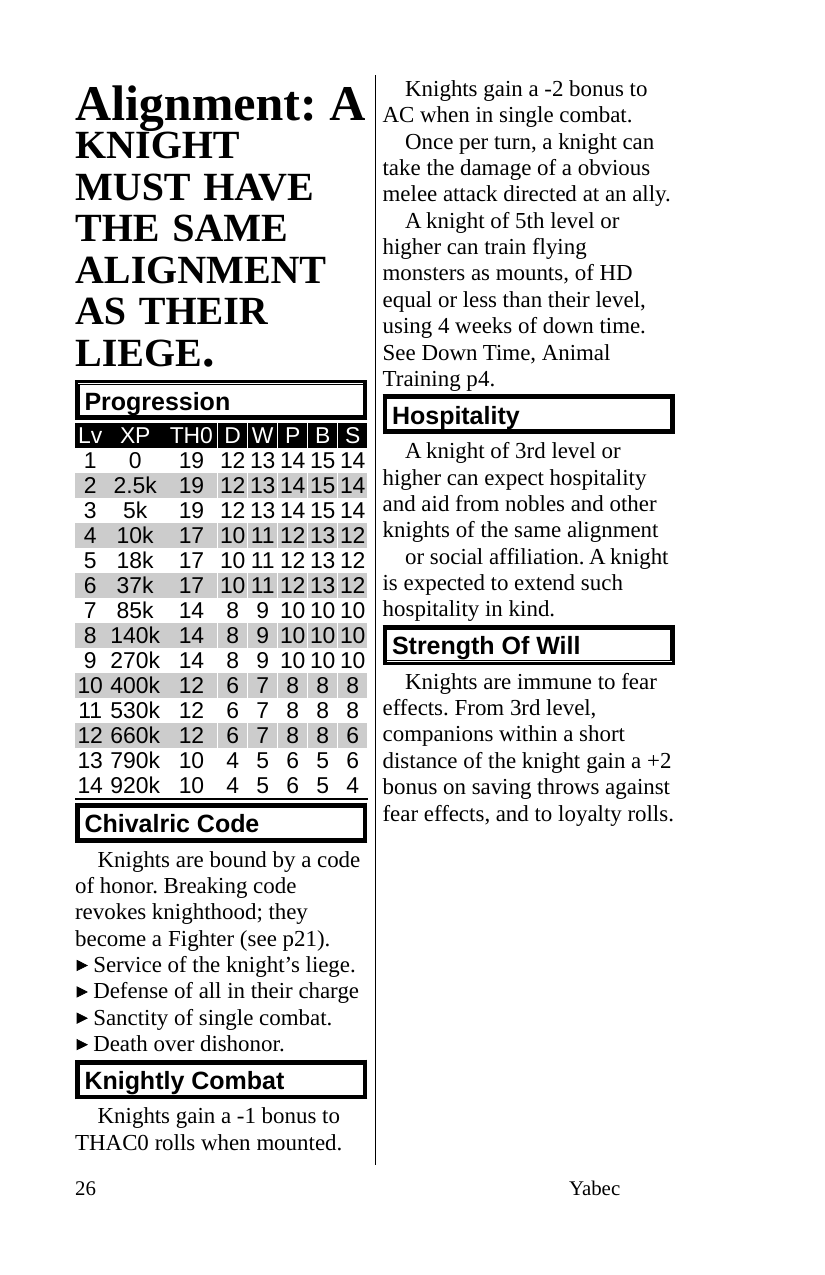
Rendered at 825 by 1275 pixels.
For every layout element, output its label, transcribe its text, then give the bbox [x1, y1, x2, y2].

table_cell 7 [75, 598, 105, 623]
table_cell 12 [218, 448, 247, 473]
table_cell 8 [278, 698, 307, 723]
table_cell 7 [248, 673, 277, 698]
table_cell 19 [165, 498, 217, 523]
table_cell 12 [165, 698, 217, 723]
table_header Lv [75, 423, 105, 448]
table_cell 10 [278, 598, 307, 623]
table_cell 11 [248, 548, 277, 573]
table_cell 17 [165, 573, 217, 598]
table_cell 17 [165, 523, 217, 548]
table_cell 14 [75, 773, 105, 798]
table_cell 5 [308, 748, 337, 773]
subtitle Knightly Combat [80, 1065, 363, 1095]
text Knights gain a -2 bonus to AC when in single combat. [382, 75, 675, 128]
table_cell 14 [338, 498, 367, 523]
table_cell 10 [218, 523, 247, 548]
table_cell 12 [218, 498, 247, 523]
table_cell 6 [338, 723, 367, 748]
table_cell 10 [308, 648, 337, 673]
table_cell 14 [165, 623, 217, 648]
table_cell 8 [338, 698, 367, 723]
table_cell 11 [248, 573, 277, 598]
table_cell 8 [75, 623, 105, 648]
table_cell 920k [105, 773, 165, 798]
table_cell 9 [248, 648, 277, 673]
table_cell 10 [75, 673, 105, 698]
table_cell 17 [165, 548, 217, 573]
text or social affiliation. A knight is expected to extend such hospitality in kind. [382, 543, 675, 622]
table_cell 12 [338, 523, 367, 548]
list Defense of all in their charge [75, 977, 367, 1004]
table_cell 12 [278, 548, 307, 573]
table_cell 14 [165, 598, 217, 623]
table_cell 15 [308, 498, 337, 523]
table_cell 9 [248, 598, 277, 623]
table_cell 13 [248, 473, 277, 498]
subtitle Progression [80, 385, 363, 415]
table_cell 140k [105, 623, 165, 648]
table_cell 1 [75, 448, 105, 473]
table_header TH0 [165, 423, 217, 448]
subtitle Strength of Will [387, 630, 670, 660]
table_cell 19 [165, 448, 217, 473]
table_cell 7 [248, 698, 277, 723]
subtitle Hospitality [387, 399, 670, 429]
table_cell 14 [338, 448, 367, 473]
text Alignment: A knight must have the same alignment as their liege. [75, 87, 367, 377]
table_cell 10 [165, 773, 217, 798]
table_cell 5 [248, 773, 277, 798]
list Death over dishonor. [75, 1030, 367, 1057]
table_cell 14 [165, 648, 217, 673]
text Knights gain a -1 bonus to THAC0 rolls when mounted. [75, 1103, 367, 1155]
table_cell 10 [218, 548, 247, 573]
table_cell 14 [278, 448, 307, 473]
table_cell 530k [105, 698, 165, 723]
table_cell 5 [75, 548, 105, 573]
table_cell 10 [338, 648, 367, 673]
table_cell 15 [308, 473, 337, 498]
table_cell 10 [165, 748, 217, 773]
table_cell 3 [75, 498, 105, 523]
table_cell 12 [338, 573, 367, 598]
subtitle Chivalric Code [80, 808, 363, 838]
table_cell 6 [218, 723, 247, 748]
table_cell 6 [338, 748, 367, 773]
table_cell 0 [105, 448, 165, 473]
table_header B [308, 423, 337, 448]
table_cell 2 [75, 473, 105, 498]
table_cell 7 [248, 723, 277, 748]
table_cell 8 [218, 648, 247, 673]
table_cell 9 [75, 648, 105, 673]
table_cell 13 [308, 523, 337, 548]
table_cell 11 [248, 523, 277, 548]
table_cell 8 [338, 673, 367, 698]
table_cell 14 [278, 498, 307, 523]
table_cell 13 [308, 573, 337, 598]
table_cell 4 [338, 773, 367, 798]
table_cell 6 [278, 748, 307, 773]
table_cell 10k [105, 523, 165, 548]
table_header D [218, 423, 247, 448]
table_cell 13 [308, 548, 337, 573]
table_cell 37k [105, 573, 165, 598]
table_cell 8 [308, 698, 337, 723]
table_cell 10 [308, 623, 337, 648]
table_cell 13 [248, 448, 277, 473]
table_cell 6 [278, 773, 307, 798]
table_cell 5 [308, 773, 337, 798]
list Sanctity of single combat. [75, 1004, 367, 1030]
table_cell 12 [338, 548, 367, 573]
table_cell 10 [218, 573, 247, 598]
table_cell 8 [278, 673, 307, 698]
table_cell 12 [278, 573, 307, 598]
table_header XP [105, 423, 165, 448]
table_cell 6 [218, 673, 247, 698]
table_cell 6 [75, 573, 105, 598]
table_cell 12 [278, 523, 307, 548]
table_cell 85k [105, 598, 165, 623]
table_cell 8 [308, 723, 337, 748]
text Knights are bound by a code of honor. Breaking code revokes knighthood; they become a Fighter (see p14). [75, 846, 367, 951]
table_cell 14 [278, 473, 307, 498]
table_cell 6 [218, 698, 247, 723]
table_cell 8 [218, 598, 247, 623]
table_cell 13 [248, 498, 277, 523]
table_cell 13 [75, 748, 105, 773]
table_cell 790k [105, 748, 165, 773]
text Once per turn, a knight can take the damage of a obvious melee attack directed at an ally. [382, 128, 675, 207]
table_header W [248, 423, 277, 448]
table_cell 12 [218, 473, 247, 498]
table_header S [338, 423, 367, 448]
table_cell 8 [308, 673, 337, 698]
table_cell 10 [278, 648, 307, 673]
table_cell 10 [278, 623, 307, 648]
table_cell 5 [248, 748, 277, 773]
table_header P [278, 423, 307, 448]
table_cell 4 [75, 523, 105, 548]
table_cell 9 [248, 623, 277, 648]
table_cell 660k [105, 723, 165, 748]
table_cell 2.5k [105, 473, 165, 498]
text Knights are immune to fear effects. From 3rd level, companions within a short distance of the knight gain a +2 bonus on saving throws against fear effects, and to loyalty rolls. [382, 668, 675, 826]
text A knight of 5th level or higher can train flying monsters as mounts, of HD equal or less than their level, using 4 weeks of down time. See Down Time, Animal Training p2. [382, 207, 675, 391]
table_cell 5k [105, 498, 165, 523]
table_cell 400k [105, 673, 165, 698]
table_cell 10 [338, 598, 367, 623]
table_cell 270k [105, 648, 165, 673]
table_cell 18k [105, 548, 165, 573]
table_cell 15 [308, 448, 337, 473]
table_cell 12 [75, 723, 105, 748]
table_cell 10 [338, 623, 367, 648]
table_cell 4 [218, 748, 247, 773]
table_cell 14 [338, 473, 367, 498]
table_cell 12 [165, 723, 217, 748]
list Service of the knight’s liege. [75, 951, 367, 977]
table_cell 4 [218, 773, 247, 798]
table_cell 10 [308, 598, 337, 623]
table_cell 11 [75, 698, 105, 723]
table_cell 19 [165, 473, 217, 498]
table_cell 8 [278, 723, 307, 748]
table_cell 12 [165, 673, 217, 698]
table_cell 8 [218, 623, 247, 648]
text A knight of 3rd level or higher can expect hospitality and aid from nobles and other knights of the same alignment [382, 437, 675, 543]
